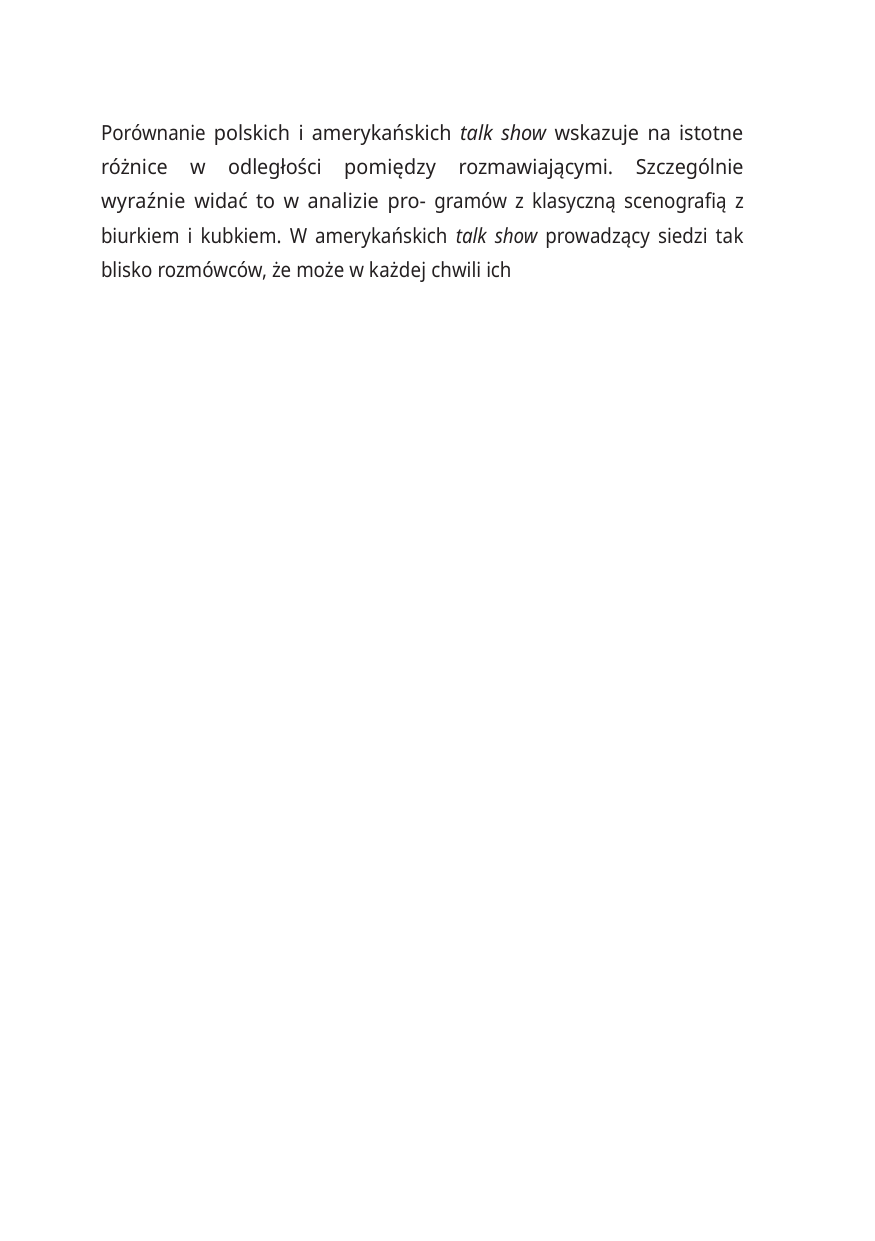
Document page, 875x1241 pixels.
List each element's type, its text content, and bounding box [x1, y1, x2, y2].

text Porównanie polskich i amerykańskich talk show wskazuje na istotne różnice w odległości pomiędzy rozmawiającymi. Szczególnie wyraźnie widać to w analizie pro- gramów z klasyczną scenografią z biurkiem i kubkiem. W amerykańskich talk show prowadzący siedzi tak blisko rozmówców, że może w każdej chwili ich [101, 118, 743, 284]
